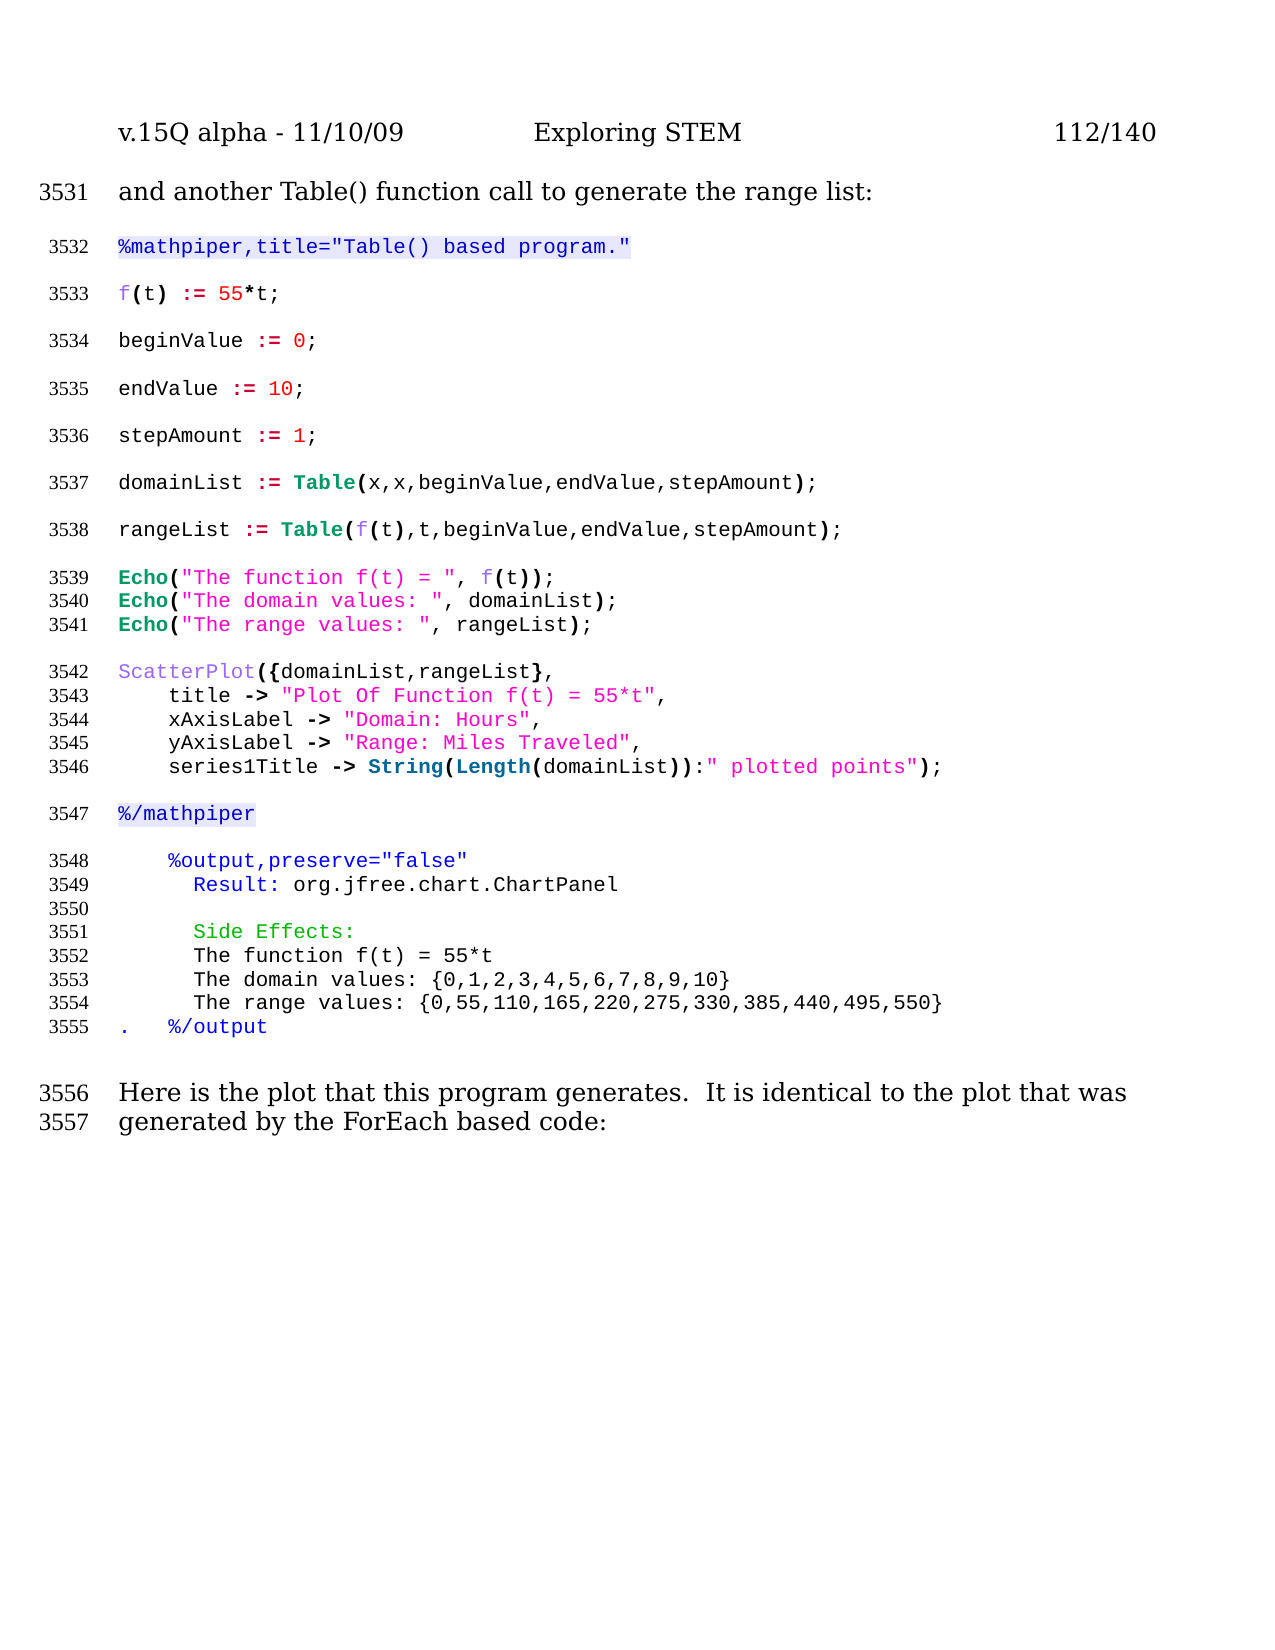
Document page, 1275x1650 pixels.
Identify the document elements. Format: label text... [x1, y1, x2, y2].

text ScatterPlot({domainList,rangeList}, [118, 661, 1157, 685]
text Echo("The function f(t) = ", f(t)); [118, 567, 1157, 590]
text Result: org.jfree.chart.ChartPanel [118, 874, 1157, 898]
text and another Table() function call to generate the range list: [118, 177, 1157, 206]
text yAxisLabel -> "Range: Miles Traveled", [118, 732, 1157, 756]
text %output,preserve="false" [118, 850, 1157, 874]
text endValue := 10; [118, 377, 1157, 401]
text Echo("The domain values: ", domainList); [118, 590, 1157, 614]
text The range values: {0,55,110,165,220,275,330,385,440,495,550} [118, 992, 1157, 1016]
text Here is the plot that this program generates. It is identical to the plot that was generated by the ForEach based code: [118, 1078, 1157, 1136]
text f(t) := 55*t; [118, 283, 1157, 307]
text domainList := Table(x,x,beginValue,endValue,stepAmount); [118, 472, 1157, 496]
text . %/output [118, 1016, 1157, 1039]
text %/mathpiper [118, 803, 1157, 827]
text Echo("The range values: ", rangeList); [118, 614, 1157, 638]
text xAxisLabel -> "Domain: Hours", [118, 708, 1157, 732]
text The function f(t) = 55*t [118, 945, 1157, 969]
text beginValue := 0; [118, 330, 1157, 354]
text rangeList := Table(f(t),t,beginValue,endValue,stepAmount); [118, 519, 1157, 543]
text Side Effects: [118, 921, 1157, 945]
text stepAmount := 1; [118, 425, 1157, 448]
text title -> "Plot Of Function f(t) = 55*t", [118, 685, 1157, 708]
text series1Title -> String(Length(domainList)):" plotted points"); [118, 756, 1157, 779]
text %mathpiper,title="Table() based program." [118, 236, 1157, 259]
text The domain values: {0,1,2,3,4,5,6,7,8,9,10} [118, 969, 1157, 992]
